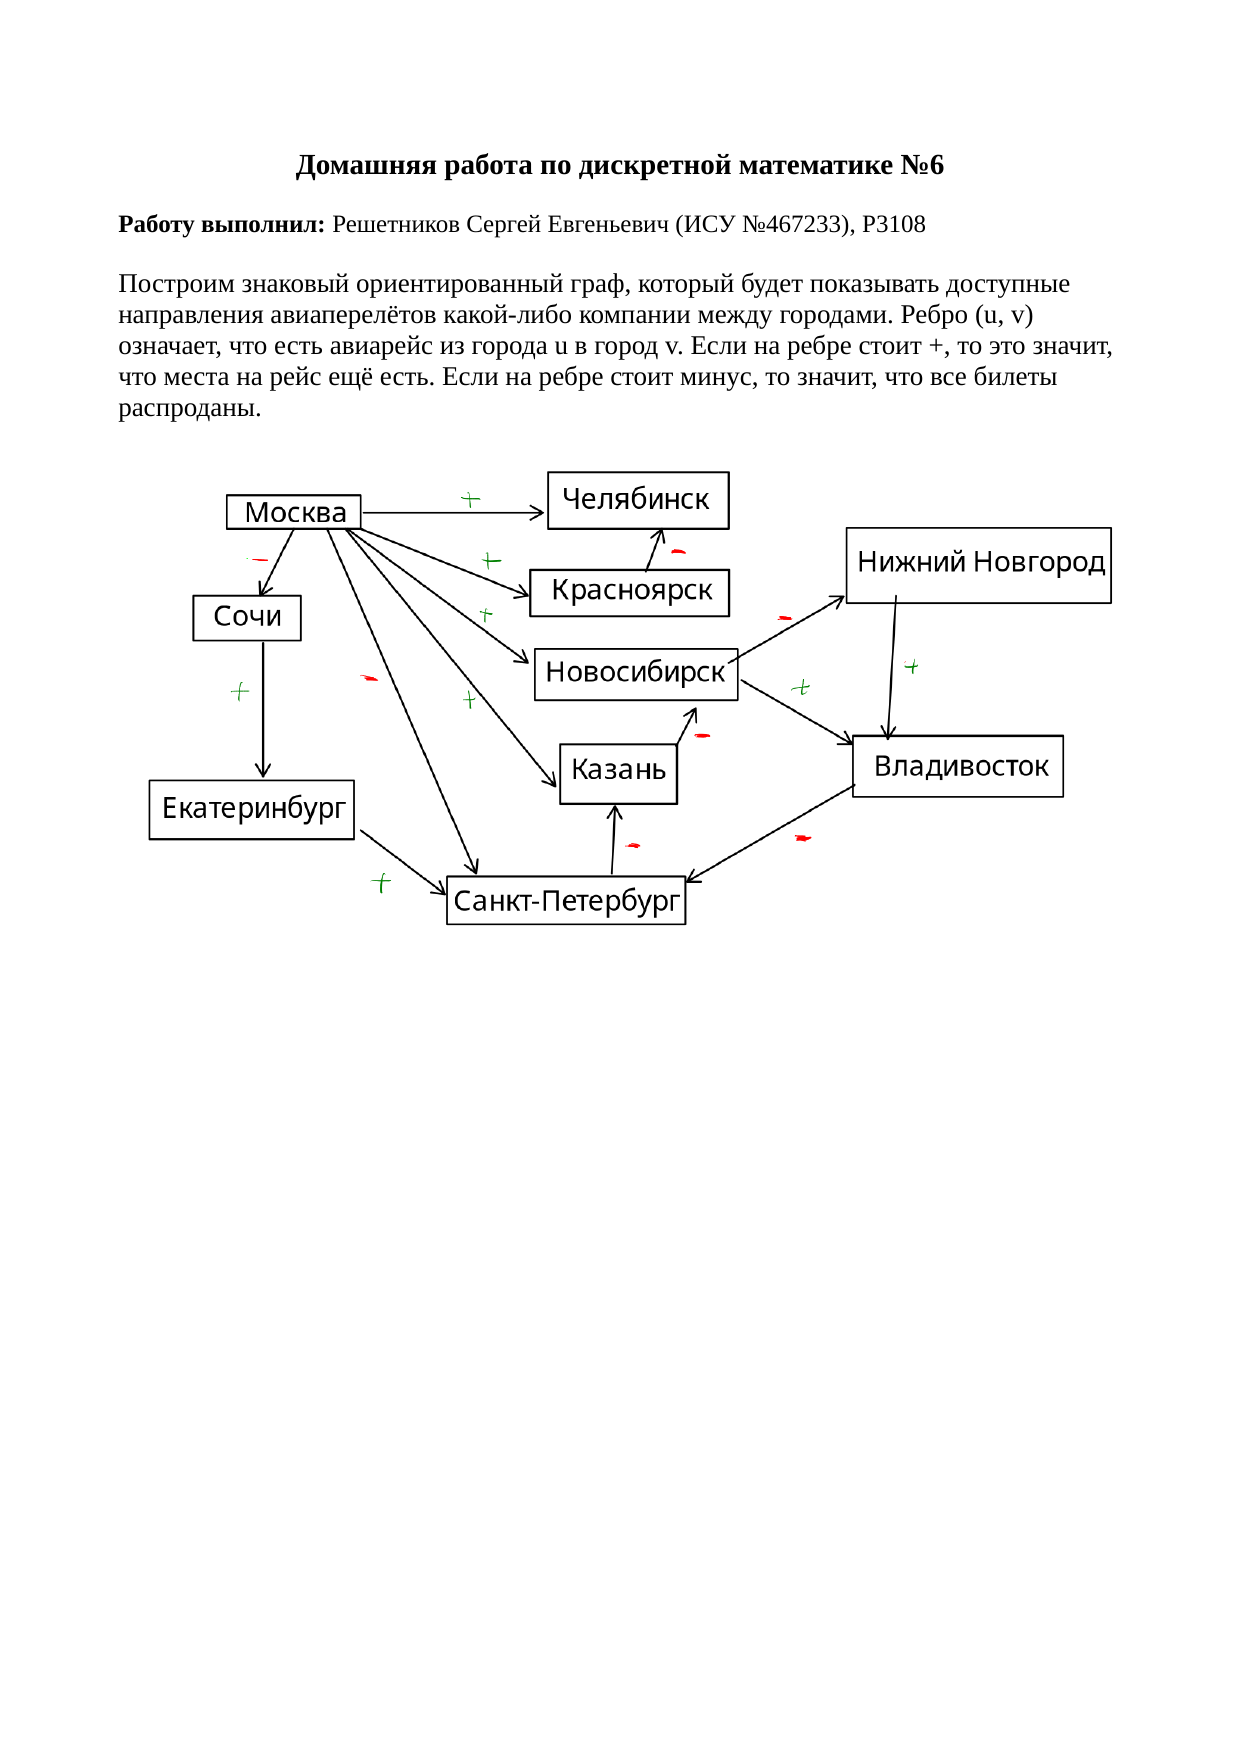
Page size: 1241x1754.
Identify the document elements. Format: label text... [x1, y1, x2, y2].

text Построим знаковый ориентированный граф, который будет показывать доступные направления авиаперелётов какой-либо компании между городами. Ребро (u, v) означает, что есть авиарейс из города u в город v. Если на ребре стоит +, то это значит, что места на рейс ещё есть. Если на ребре стоит минус, то значит, что все билеты распроданы. [118, 267, 1122, 422]
picture [118, 453, 1123, 940]
text Работу выполнил: Решетников Сергей Евгеньевич (ИСУ №467233), P3108 [118, 209, 1122, 238]
text Домашняя работа по дискретной математике №6 [118, 147, 1122, 180]
